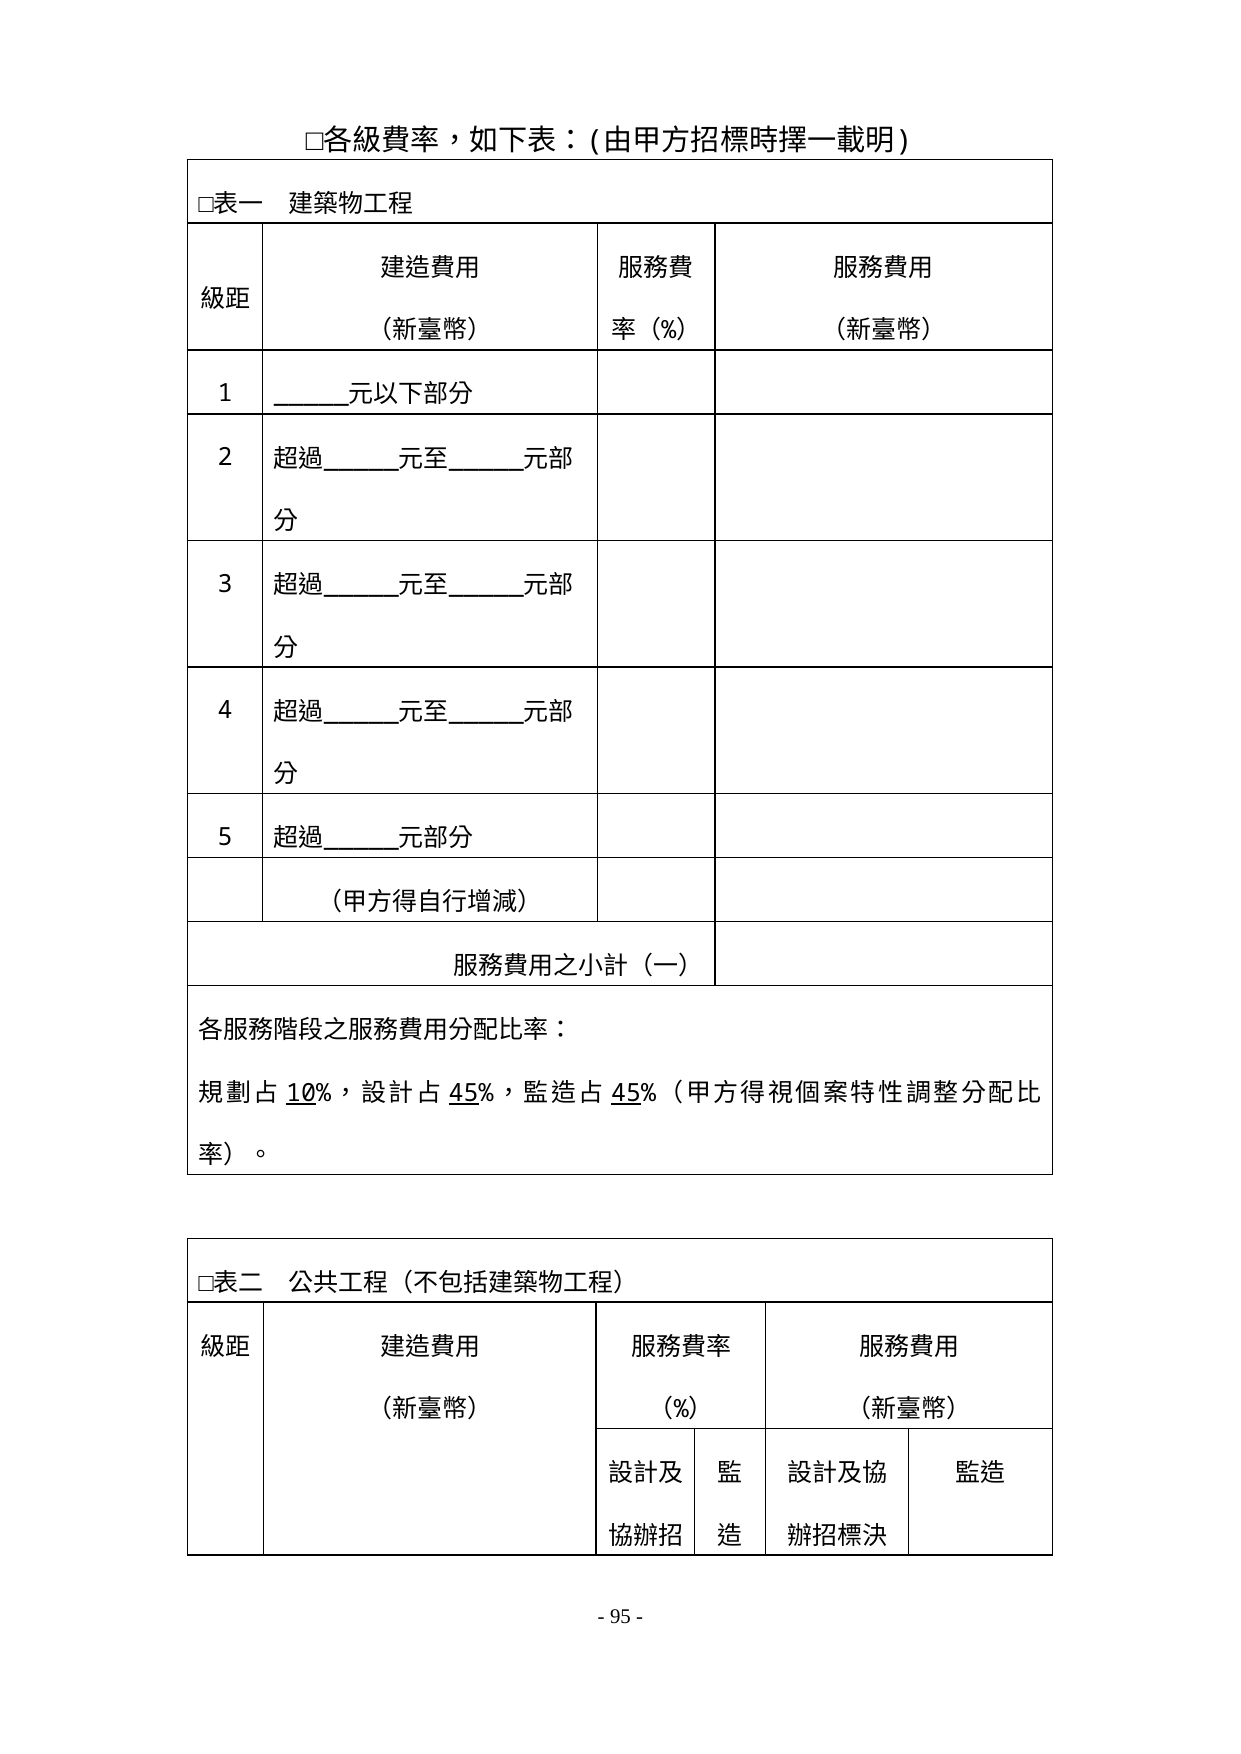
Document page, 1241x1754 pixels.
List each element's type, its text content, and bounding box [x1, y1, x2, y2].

table_header □表一 建築物工程 [188, 160, 1052, 222]
table_cell [716, 858, 1052, 921]
table_cell （甲方得自行增減） [263, 858, 597, 921]
table_cell 超過_____元至_____元部分 [263, 415, 597, 539]
table_cell [598, 351, 714, 413]
table_cell 服務費用之小計（一） [188, 922, 714, 985]
table_cell 超過_____元至_____元部分 [263, 541, 597, 666]
table_cell 1 [188, 351, 262, 413]
table_cell [598, 415, 714, 539]
table_cell 設計及協辦招標決 [766, 1429, 908, 1554]
table_cell 5 [188, 794, 262, 857]
table_cell [598, 668, 714, 793]
table_cell 監造 [909, 1429, 1052, 1554]
text □各級費率，如下表：(由甲方招標時擇一載明) [306, 96, 1053, 159]
table_cell 服務費用 （新臺幣） [716, 224, 1052, 349]
table_cell 2 [188, 415, 262, 539]
table_cell 超過_____元至_____元部分 [263, 668, 597, 793]
table_cell [716, 668, 1052, 793]
table_cell 級距 [188, 224, 262, 349]
table_cell 建造費用 （新臺幣） [263, 224, 597, 349]
table_cell [716, 794, 1052, 857]
table_cell 超過_____元部分 [263, 794, 597, 857]
table_cell 建造費用 （新臺幣） [264, 1303, 595, 1554]
table_cell 3 [188, 541, 262, 666]
table_cell _____元以下部分 [263, 351, 597, 413]
table_cell 服務費率（%） [598, 224, 714, 349]
table_cell 服務費用 （新臺幣） [766, 1303, 1052, 1427]
table_cell 服務費率（%） [597, 1303, 765, 1427]
table_cell [598, 794, 714, 857]
table_cell 設計及協辦招 [597, 1429, 694, 1554]
table_header □表二 公共工程（不包括建築物工程） [188, 1239, 1052, 1301]
table_cell [716, 922, 1052, 985]
table_cell [716, 415, 1052, 539]
table_cell [598, 541, 714, 666]
table_cell 各服務階段之服務費用分配比率： 規劃占10%，設計占45%，監造占45%（甲方得視個案特性調整分配比率）。 [188, 986, 1052, 1174]
table_cell [598, 858, 714, 921]
table_cell [716, 541, 1052, 666]
table_cell [188, 858, 262, 921]
table_cell [716, 351, 1052, 413]
table_cell 4 [188, 668, 262, 793]
table_cell 級距 [188, 1303, 263, 1554]
table_cell 監造 [695, 1429, 765, 1554]
